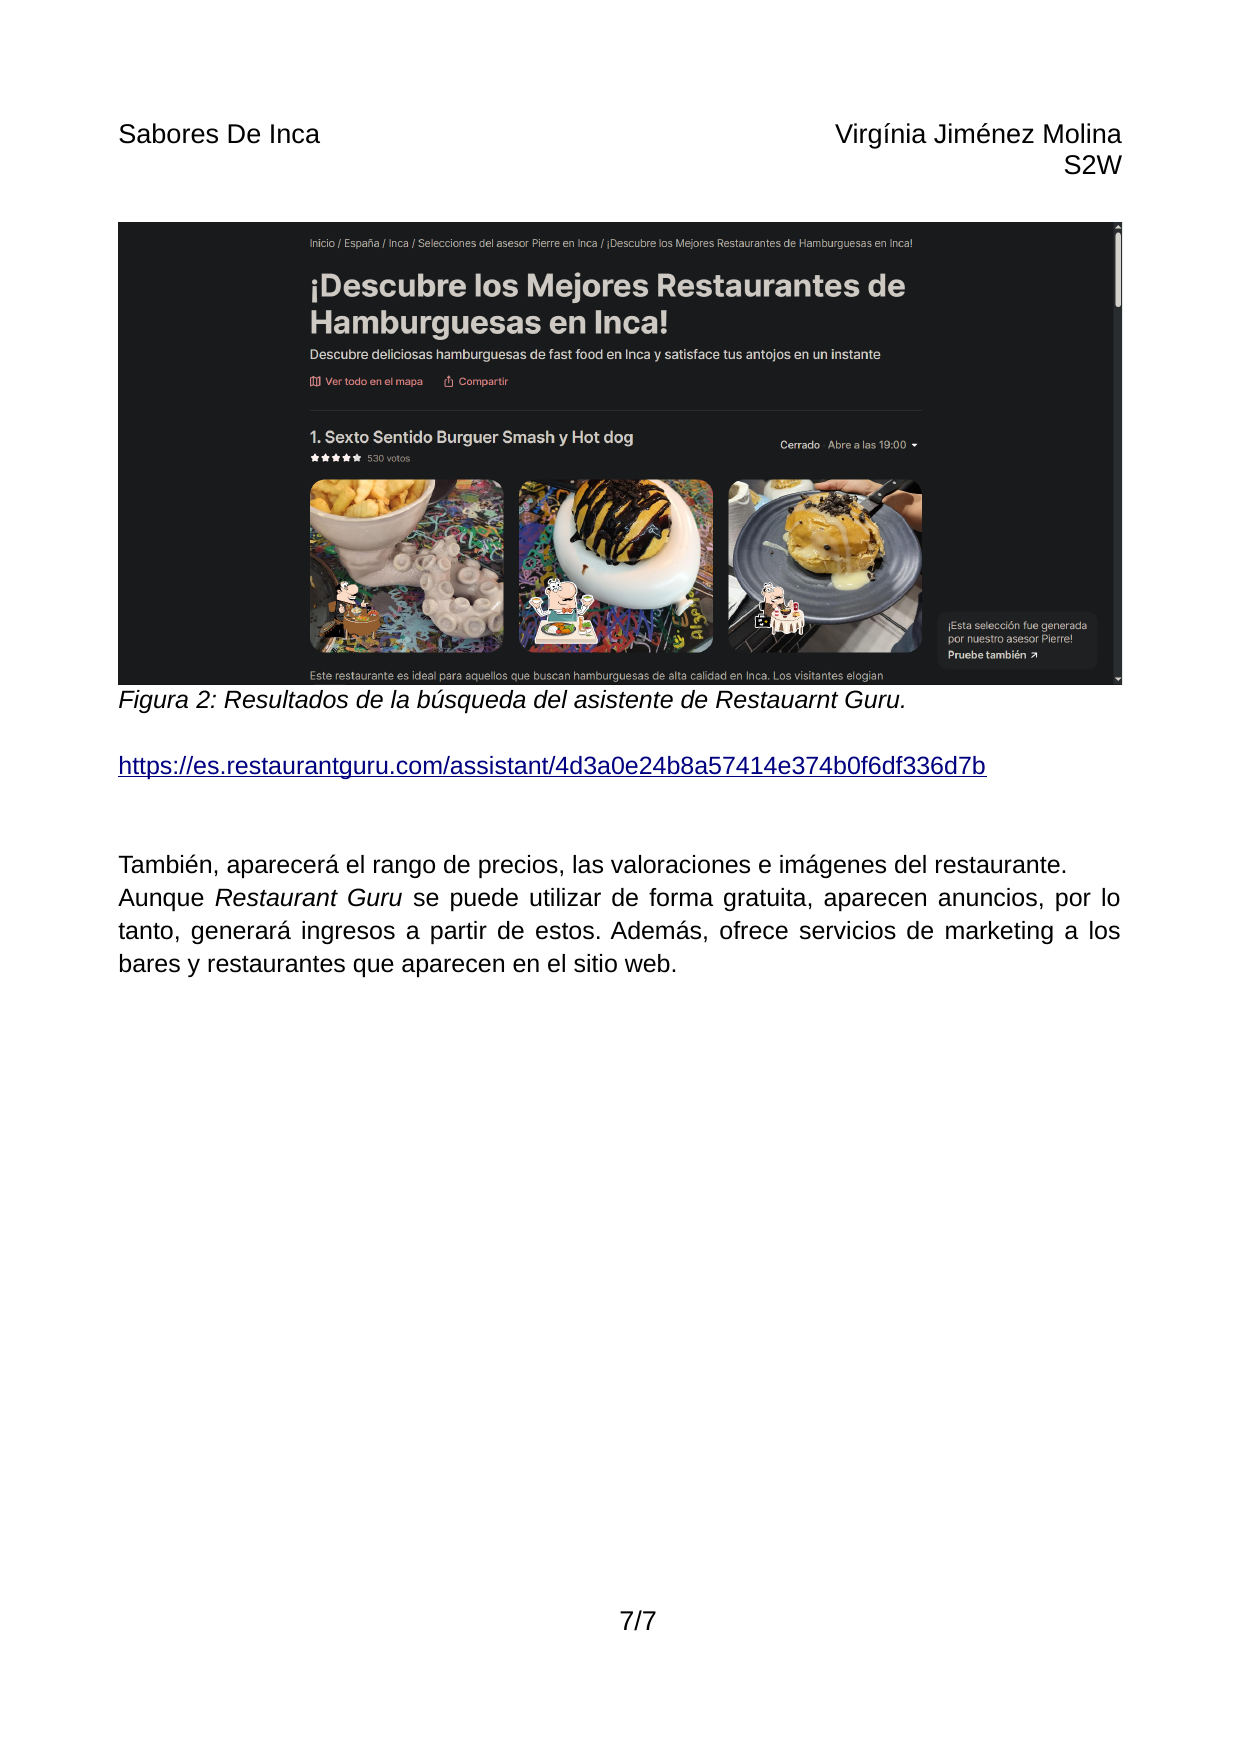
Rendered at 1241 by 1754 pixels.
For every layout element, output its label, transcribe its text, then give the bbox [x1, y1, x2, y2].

text Figura 2: Resultados de la búsqueda del asistente de Restauarnt Guru. [118, 685, 1122, 713]
text https://es.restaurantguru.com/assistant/4d3a0e24b8a57414e374b0f6df336d7b [118, 751, 1122, 779]
text También, aparecerá el rango de precios, las valoraciones e imágenes del restaurante. [118, 850, 1122, 879]
text Aunque Restaurant Guru se puede utilizar de forma gratuita, aparecen anuncios, por lo tanto, generará ingresos a partir de estos. Además, ofrece servicios de marketing a los bares y restaurantes que aparecen en el sitio web. [118, 883, 1122, 978]
picture [118, 222, 1123, 685]
